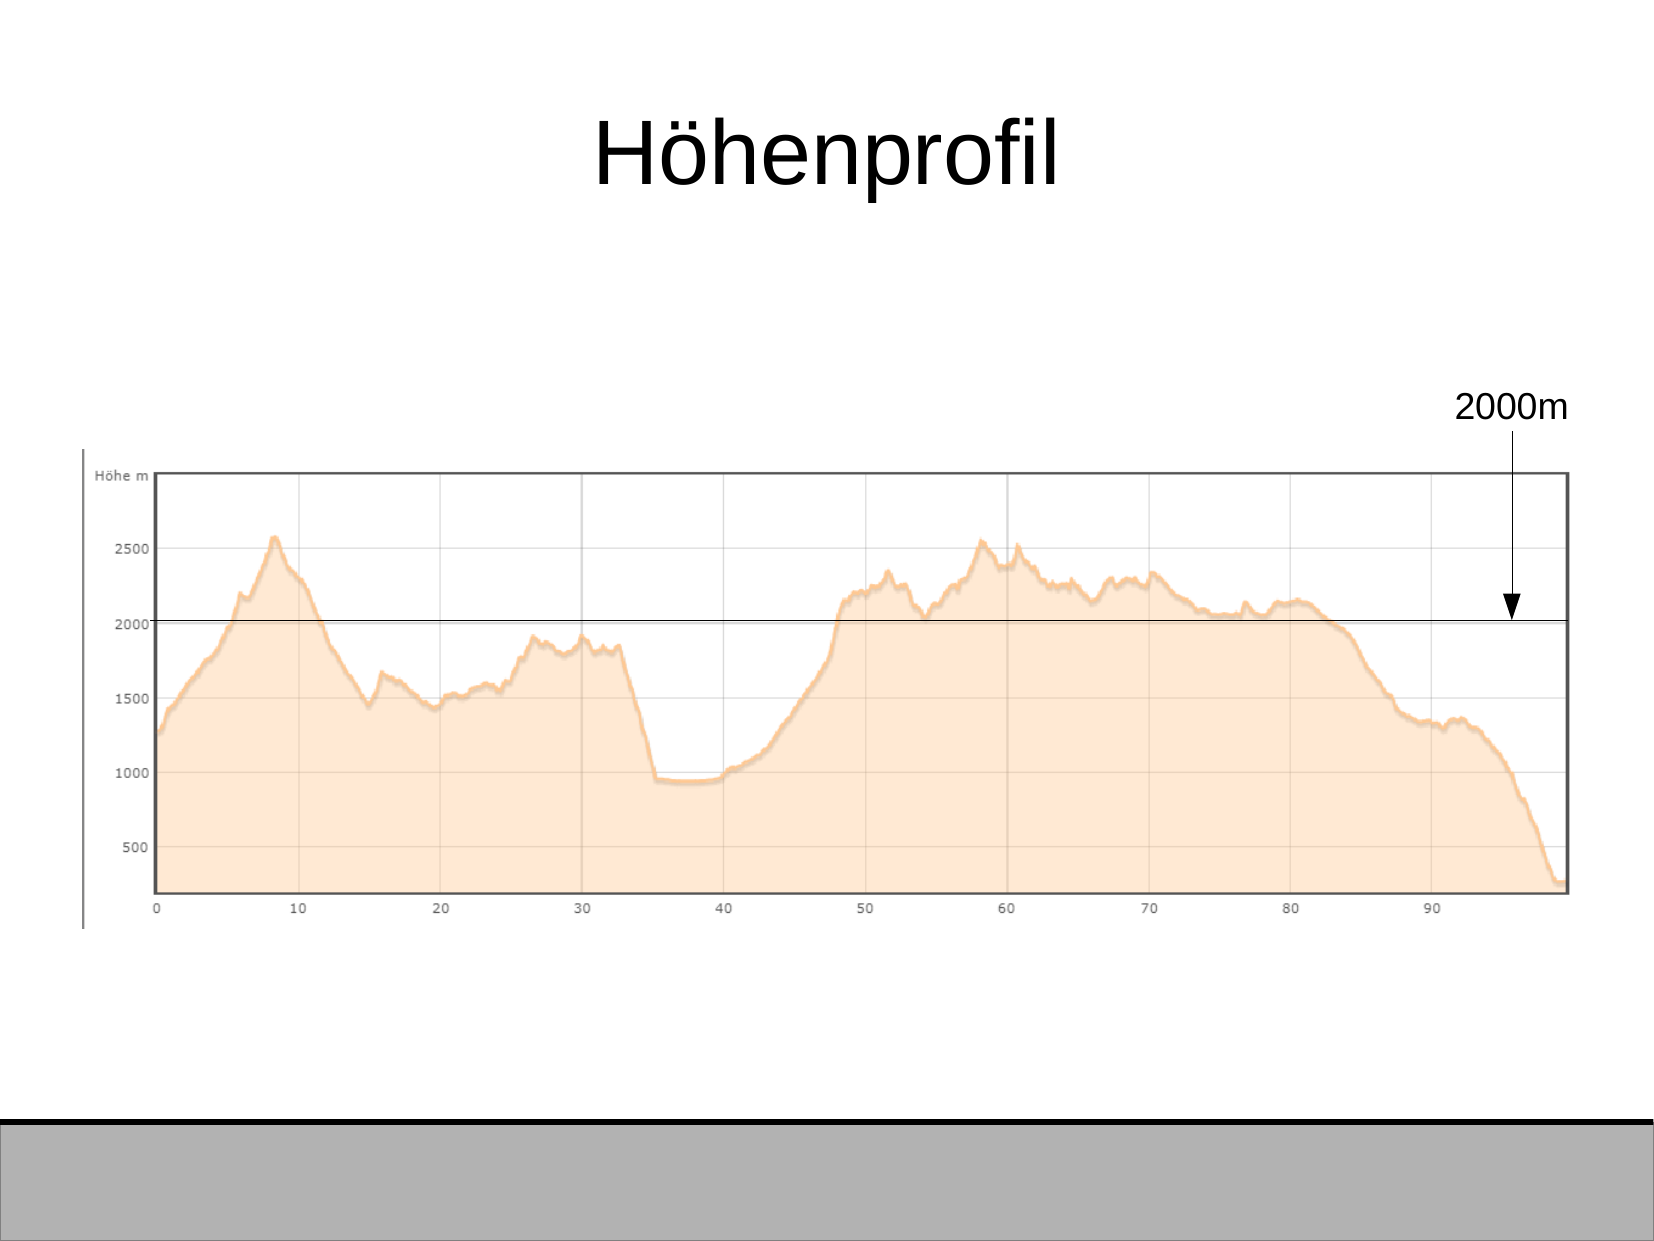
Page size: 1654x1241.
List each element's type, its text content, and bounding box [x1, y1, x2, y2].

picture [82, 449, 1595, 929]
title Höhenprofil [82, 49, 1571, 257]
text_box 2000m [1429, 377, 1595, 435]
text_box [0, 1125, 1654, 1241]
